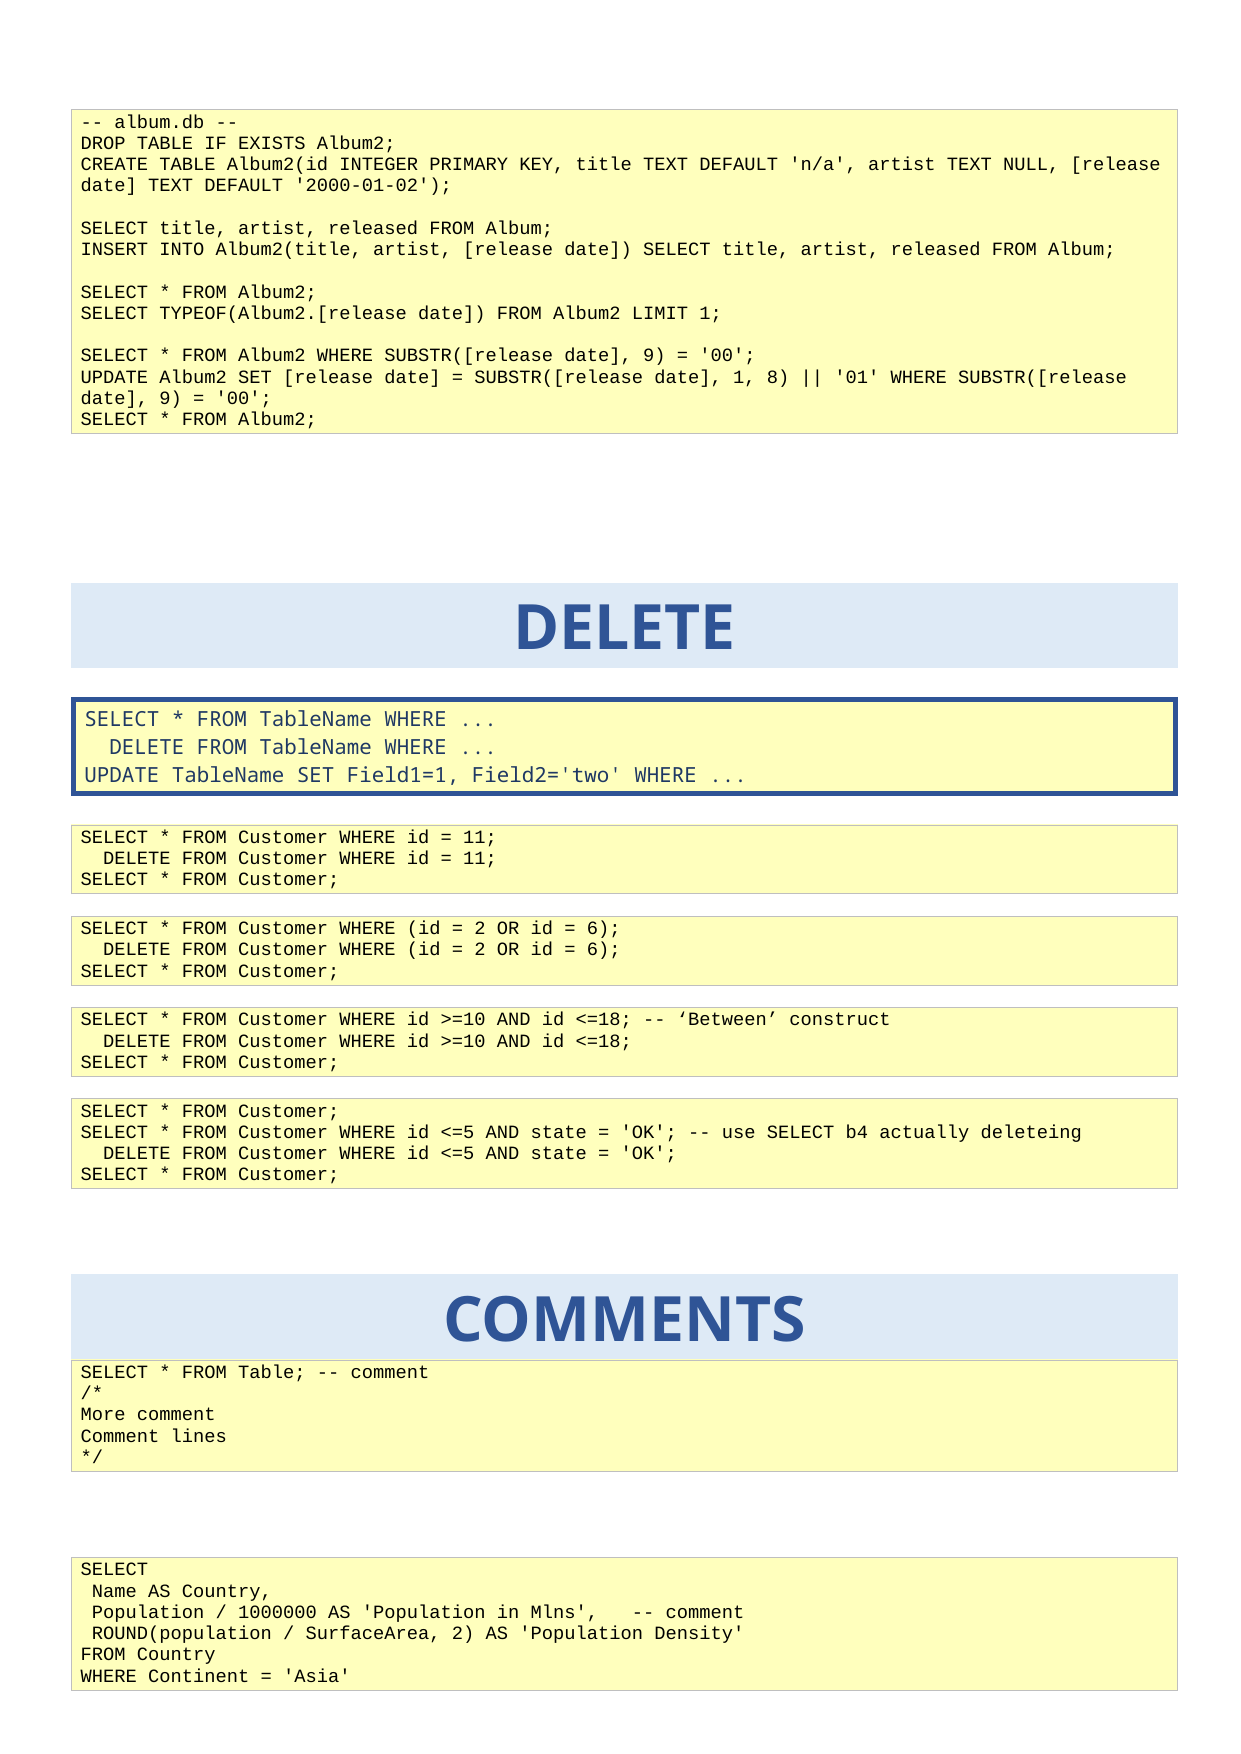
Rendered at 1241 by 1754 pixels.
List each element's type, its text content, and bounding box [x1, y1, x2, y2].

text Comment lines [72, 1423, 1177, 1444]
text SELECT * FROM Customer; [72, 1099, 1177, 1119]
text WHERE Continent = 'Asia' [72, 1663, 1177, 1690]
text CREATE TABLE Album2(id INTEGER PRIMARY KEY, title TEXT DEFAULT 'n/a', artist TEXT NULL, [release date] TEXT DEFAULT '2000-01-02'); [72, 152, 1177, 194]
text SELECT * FROM Customer; [72, 1162, 1177, 1188]
text FROM Country [72, 1642, 1177, 1663]
text SELECT * FROM Customer; [72, 958, 1177, 985]
text SELECT * FROM Customer WHERE id >=10 AND id <=18; -- ‘Between’ construct [72, 1008, 1177, 1028]
text DELETE FROM Customer WHERE id >=10 AND id <=18; [72, 1028, 1177, 1049]
text DELETE FROM Customer WHERE id <=5 AND state = 'OK'; [72, 1141, 1177, 1162]
text SELECT * FROM Customer; [72, 867, 1177, 893]
text UPDATE TableName SET Field1=1, Field2='two' WHERE ... [76, 754, 1173, 791]
text SELECT * FROM Customer WHERE (id = 2 OR id = 6); [72, 917, 1177, 937]
text Name AS Country, [72, 1578, 1177, 1599]
text SELECT title, artist, released FROM Album; [72, 216, 1177, 237]
subtitle COMMENTS [71, 1274, 1178, 1359]
text Population / 1000000 AS 'Population in Mlns', -- comment [72, 1599, 1177, 1621]
text More comment [72, 1402, 1177, 1423]
text SELECT [72, 1558, 1177, 1578]
text /* [72, 1381, 1177, 1402]
text DELETE FROM TableName WHERE ... [76, 725, 1173, 754]
text UPDATE Album2 SET [release date] = SUBSTR([release date], 1, 8) || '01' WHERE SUBSTR([release date], 9) = '00'; [72, 364, 1177, 407]
text SELECT * FROM Customer WHERE id <=5 AND state = 'OK'; -- use SELECT b4 actually deleteing [72, 1119, 1177, 1141]
text DELETE FROM Customer WHERE (id = 2 OR id = 6); [72, 937, 1177, 958]
text SELECT * FROM Customer; [72, 1049, 1177, 1076]
text */ [72, 1444, 1177, 1471]
text DELETE FROM Customer WHERE id = 11; [72, 846, 1177, 867]
text DROP TABLE IF EXISTS Album2; [72, 131, 1177, 152]
text SELECT * FROM Album2 WHERE SUBSTR([release date], 9) = '00'; [72, 343, 1177, 364]
text ROUND(population / SurfaceArea, 2) AS 'Population Density' [72, 1621, 1177, 1642]
text -- album.db -- [72, 110, 1177, 131]
text SELECT * FROM Album2; [72, 407, 1177, 433]
text SELECT * FROM Album2; [72, 279, 1177, 301]
text SELECT * FROM Table; -- comment [72, 1361, 1177, 1381]
text SELECT * FROM Customer WHERE id = 11; [72, 826, 1177, 846]
text SELECT TYPEOF(Album2.[release date]) FROM Album2 LIMIT 1; [72, 301, 1177, 322]
text SELECT * FROM TableName WHERE ... [76, 702, 1173, 725]
subtitle DELETE [71, 583, 1178, 668]
text INSERT INTO Album2(title, artist, [release date]) SELECT title, artist, released FROM Album; [72, 237, 1177, 258]
